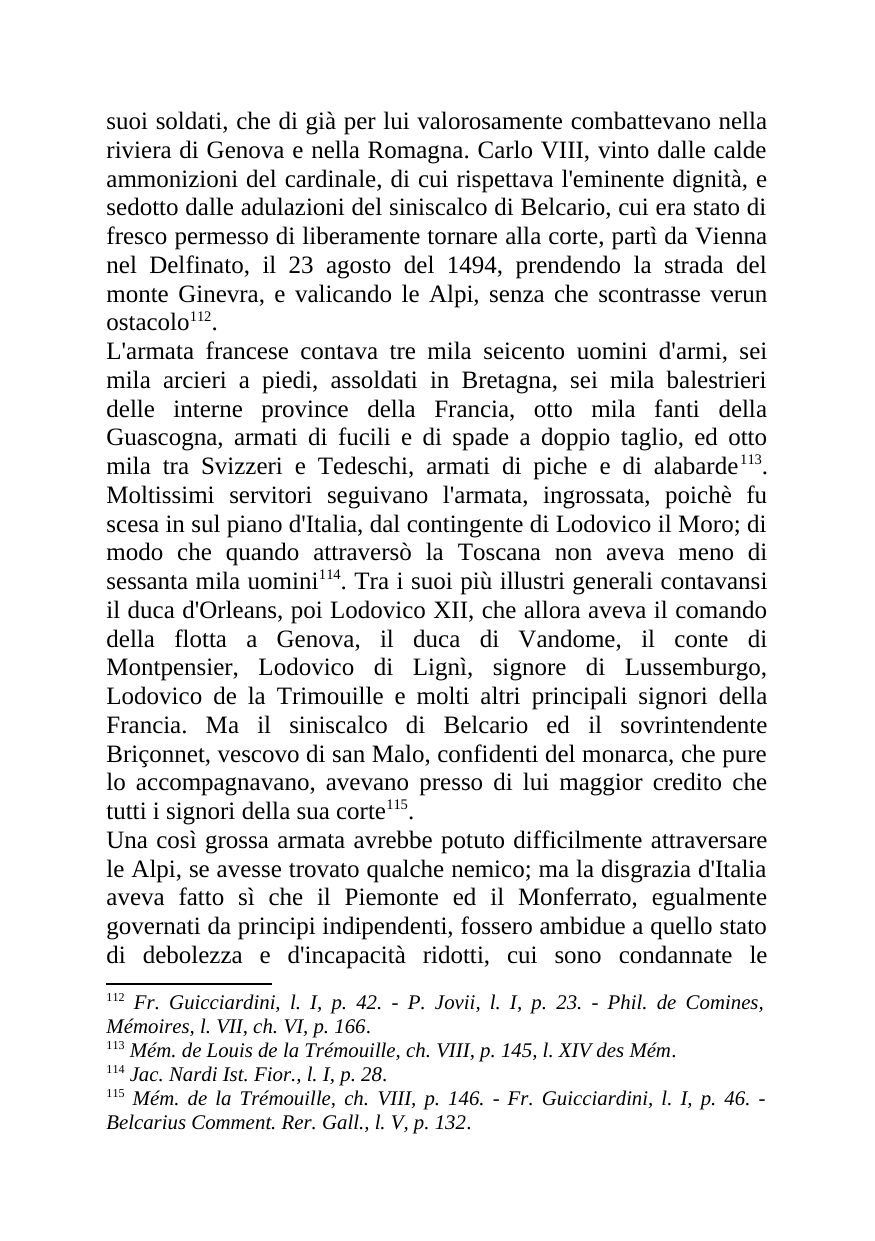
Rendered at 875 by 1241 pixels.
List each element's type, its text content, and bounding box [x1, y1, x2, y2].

text Jac. Nardi Ist. Fior., l. I, p. 28. [106, 1062, 768, 1086]
text Mém. de Louis de la Trémouille, ch. VIII, p. 145, l. XIV des Mém. [106, 1038, 768, 1062]
text suoi soldati, che di già per lui valorosamente combattevano nella riviera di Genova e nella Romagna. Carlo VIII, vinto dalle calde ammonizioni del cardinale, di cui rispettava l'eminente dignità, e sedotto dalle adulazioni del siniscalco di Belcario, cui era stato di fresco permesso di liberamente tornare alla corte, partì da Vienna nel Delfinato, il 23 agosto del 1494, prendendo la strada del monte Ginevra, e valicando le Alpi, senza che scontrasse verun ostacolo. [106, 106, 768, 336]
text Una così grossa armata avrebbe potuto difficilmente attraversare le Alpi, se avesse trovato qualche nemico; ma la disgrazia d'Italia aveva fatto sì che il Piemonte ed il Monferrato, egualmente governati da principi indipendenti, fossero ambidue a quello stato di debolezza e d'incapacità ridotti, cui sono condannate le [106, 825, 768, 969]
text Fr. Guicciardini, l. I, p. 42. - P. Jovii, l. I, p. 23. - Phil. de Comines, Mémoires, l. VII, ch. VI, p. 166. [106, 989, 768, 1038]
text Mém. de la Trémouille, ch. VIII, p. 146. - Fr. Guicciardini, l. I, p. 46. - Belcarius Comment. Rer. Gall., l. V, p. 132. [106, 1086, 768, 1134]
text L'armata francese contava tre mila seicento uomini d'armi, sei mila arcieri a piedi, assoldati in Bretagna, sei mila balestrieri delle interne province della Francia, otto mila fanti della Guascogna, armati di fucili e di spade a doppio taglio, ed otto mila tra Svizzeri e Tedeschi, armati di piche e di alabarde. Moltissimi servitori seguivano l'armata, ingrossata, poichè fu scesa in sul piano d'Italia, dal contingente di Lodovico il Moro; di modo che quando attraversò la Toscana non aveva meno di sessanta mila uomini. Tra i suoi più illustri generali contavansi il duca d'Orleans, poi Lodovico XII, che allora aveva il comando della flotta a Genova, il duca di Vandome, il conte di Montpensier, Lodovico di Lignì, signore di Lussemburgo, Lodovico de la Trimouille e molti altri principali signori della Francia. Ma il siniscalco di Belcario ed il sovrintendente Briçonnet, vescovo di san Malo, confidenti del monarca, che pure lo accompagnavano, avevano presso di lui maggior credito che tutti i signori della sua corte. [106, 336, 768, 825]
